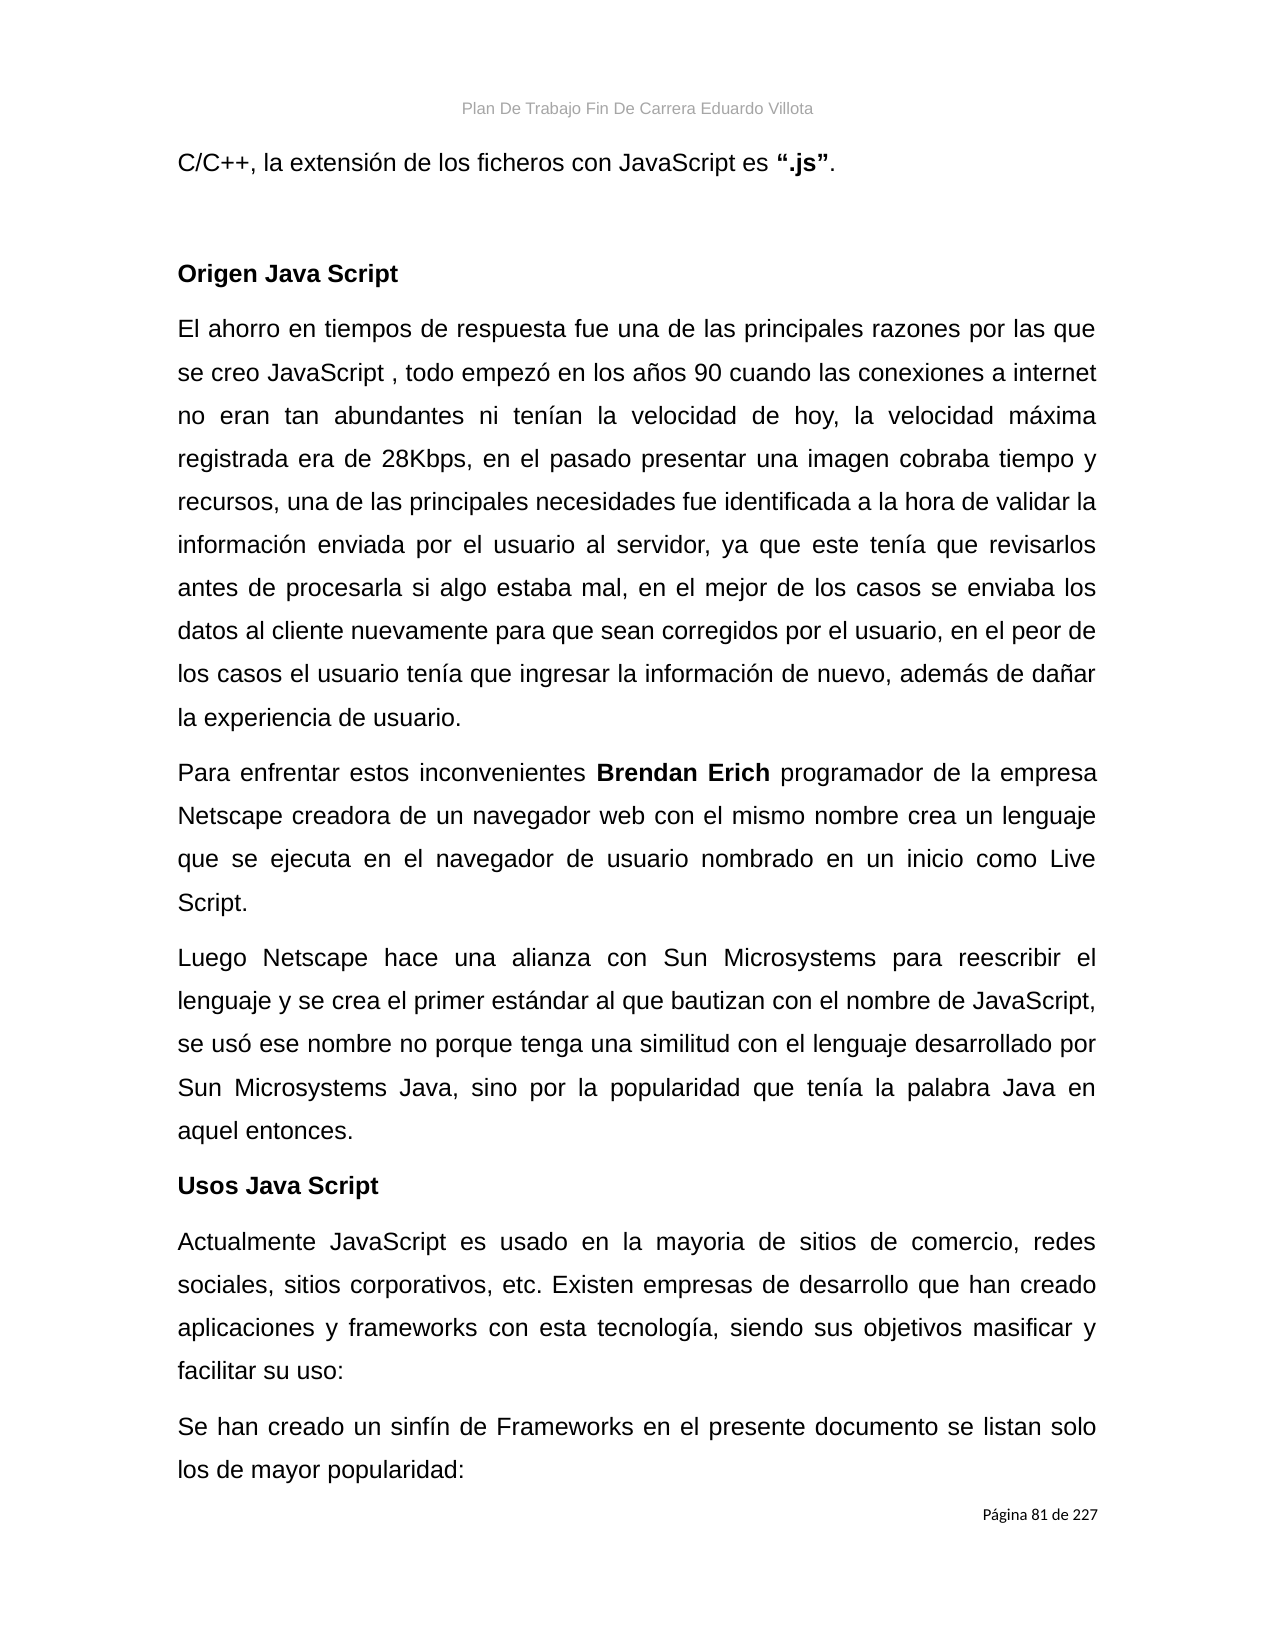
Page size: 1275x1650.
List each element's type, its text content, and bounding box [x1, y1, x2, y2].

text Usos Java Script [177, 1171, 1098, 1200]
text Luego Netscape hace una alianza con Sun Microsystems para reescribir el lenguaje y se crea el primer estándar al que bautizan con el nombre de JavaScript, se usó ese nombre no porque tenga una similitud con el lenguaje desarrollado por Sun Microsystems Java, sino por la popularidad que tenía la palabra Java en aquel entonces. [177, 943, 1098, 1144]
text Actualmente JavaScript es usado en la mayoria de sitios de comercio, redes sociales, sitios corporativos, etc. Existen empresas de desarrollo que han creado aplicaciones y frameworks con esta tecnología, siendo sus objetivos masificar y facilitar su uso: [177, 1227, 1098, 1385]
text C/C++, la extensión de los ficheros con JavaScript es “.js”. [177, 148, 1098, 176]
text Para enfrentar estos inconvenientes Brendan Erich programador de la empresa Netscape creadora de un navegador web con el mismo nombre crea un lenguaje que se ejecuta en el navegador de usuario nombrado en un inicio como Live Script. [177, 758, 1098, 916]
text Se han creado un sinfín de Frameworks en el presente documento se listan solo los de mayor popularidad: [177, 1412, 1098, 1484]
text El ahorro en tiempos de respuesta fue una de las principales razones por las que se creo JavaScript , todo empezó en los años 90 cuando las conexiones a internet no eran tan abundantes ni tenían la velocidad de hoy, la velocidad máxima registrada era de 28Kbps, en el pasado presentar una imagen cobraba tiempo y recursos, una de las principales necesidades fue identificada a la hora de validar la información enviada por el usuario al servidor, ya que este tenía que revisarlos antes de procesarla si algo estaba mal, en el mejor de los casos se enviaba los datos al cliente nuevamente para que sean corregidos por el usuario, en el peor de los casos el usuario tenía que ingresar la información de nuevo, además de dañar la experiencia de usuario. [177, 314, 1098, 731]
text Origen Java Script [177, 259, 1098, 288]
